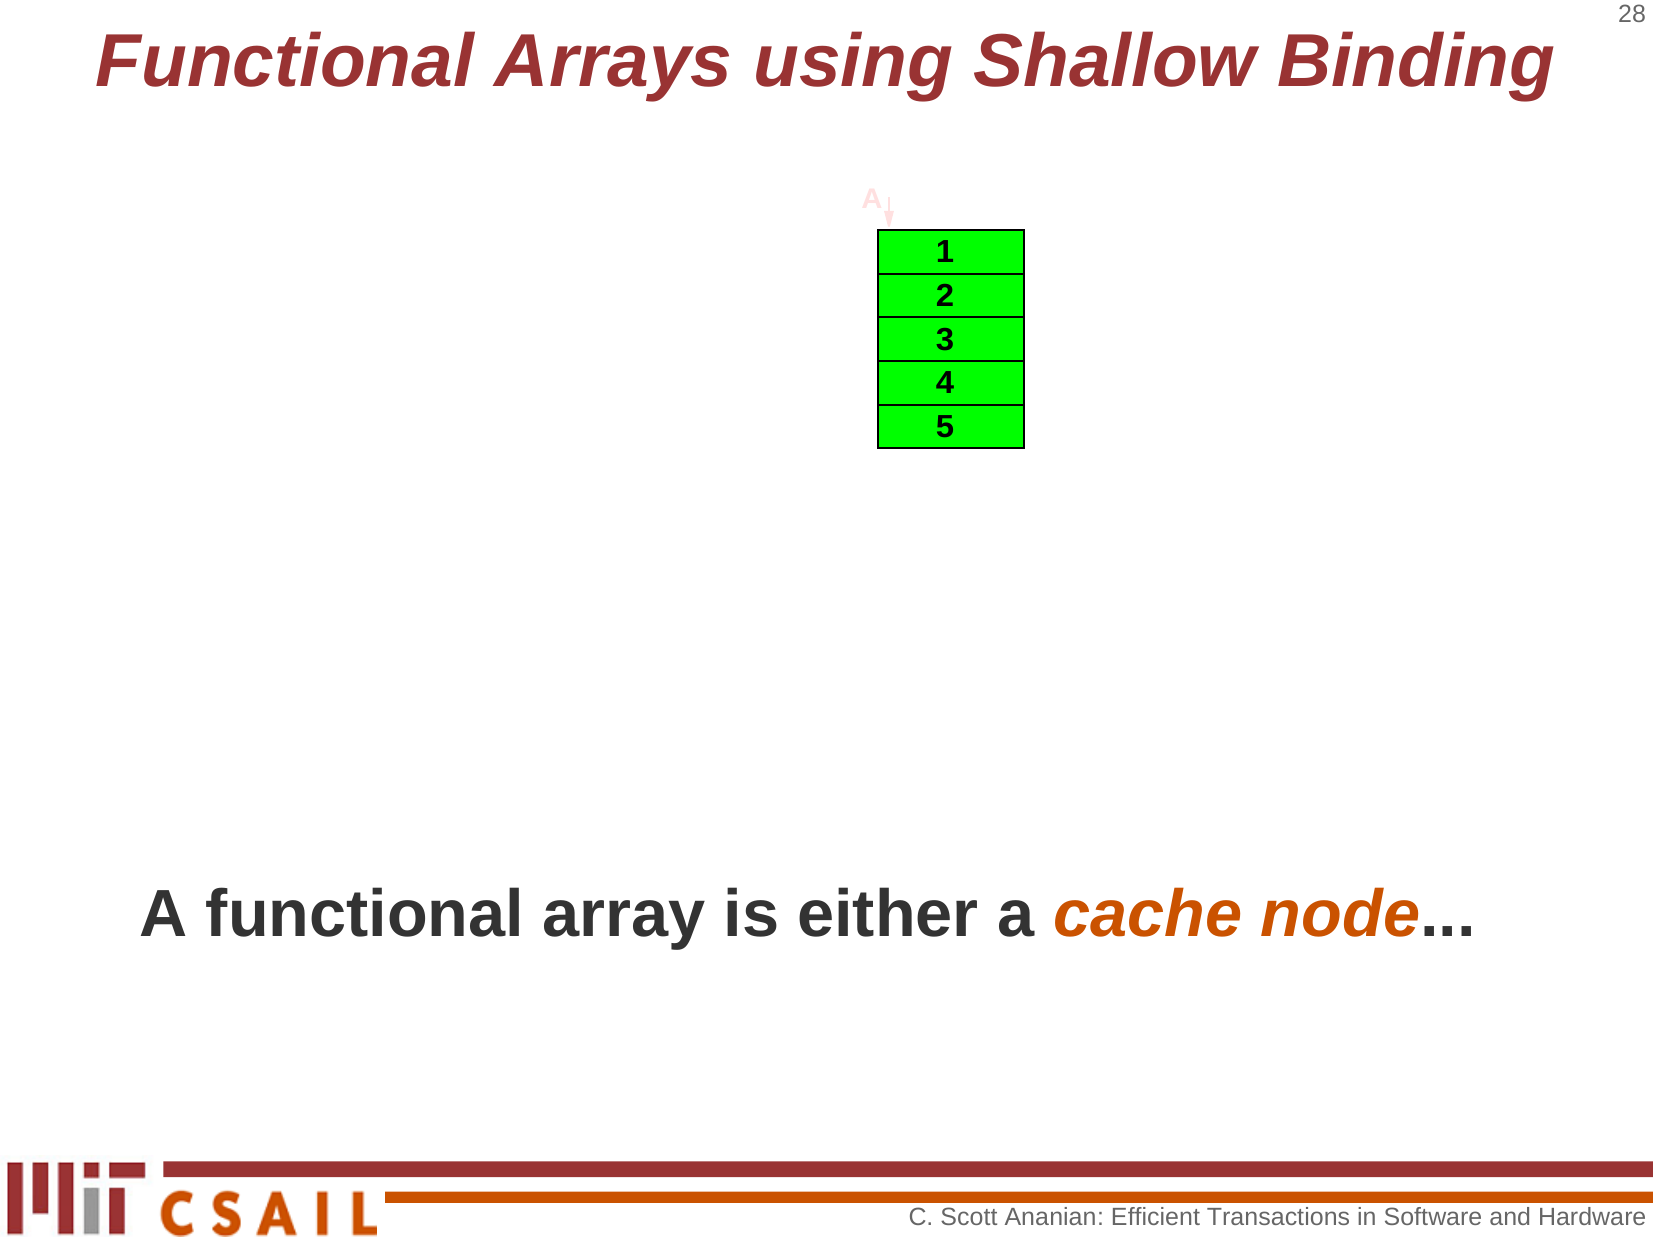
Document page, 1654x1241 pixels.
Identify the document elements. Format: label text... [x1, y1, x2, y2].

title Functional Arrays using Shallow Binding [0, 0, 1653, 121]
picture [0, 1155, 377, 1237]
list A functional array is either a cache node... [121, 875, 1561, 1133]
picture [421, 175, 1278, 476]
